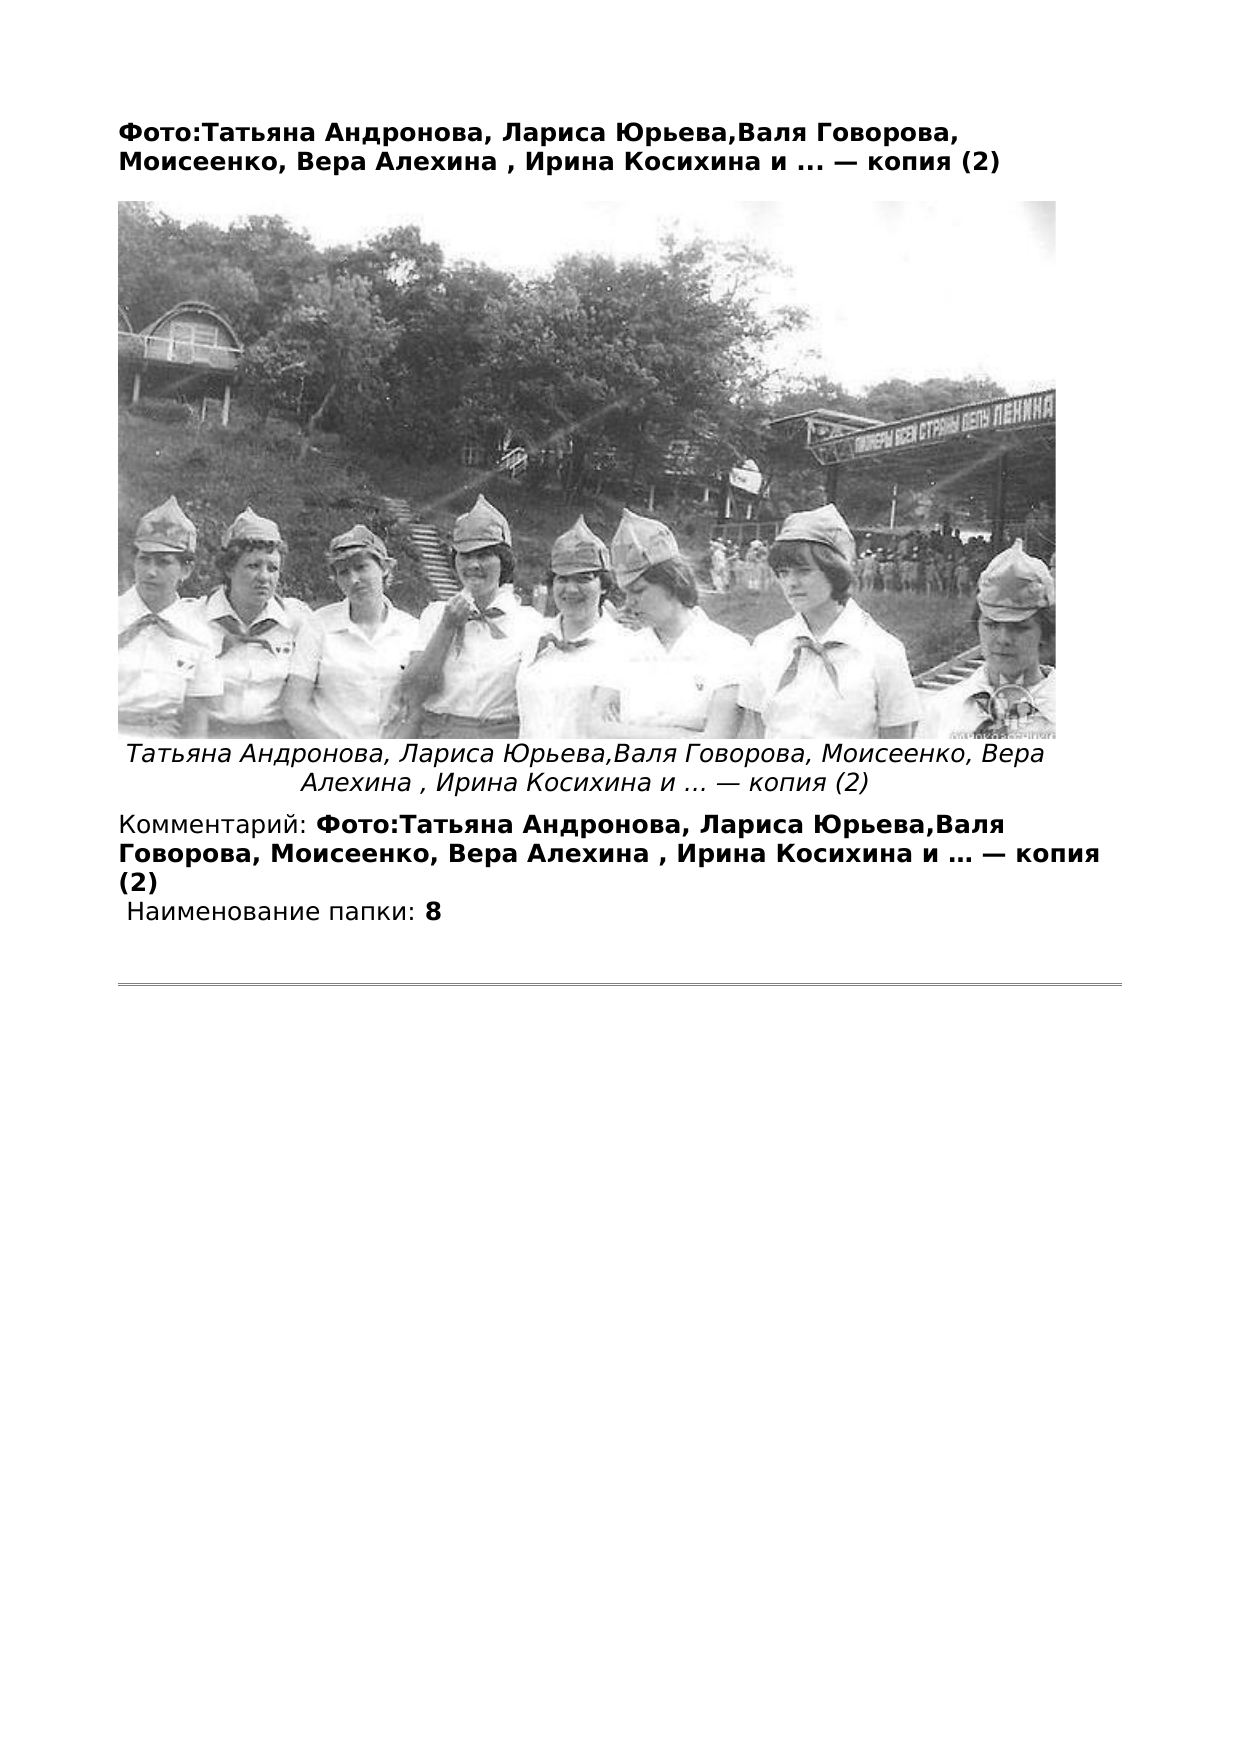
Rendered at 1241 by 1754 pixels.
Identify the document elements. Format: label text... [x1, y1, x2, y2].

text Комментарий: Фото:Татьяна Андронова, Лариса Юрьева,Валя Говорова, Моисеенко, Вера Алехина , Ирина Косихина и … — копия (2) Наименование папки: 8 [118, 810, 1122, 956]
picture [118, 201, 1056, 739]
text Татьяна Андронова, Лариса Юрьева,Валя Говорова, Моисеенко, Вера Алехина , Ирина Косихина и ... — копия (2) [118, 739, 1056, 797]
subtitle Фото:Татьяна Андронова, Лариса Юрьева,Валя Говорова, Моисеенко, Вера Алехина , Ирина Косихина и ... — копия (2) [118, 118, 1122, 176]
